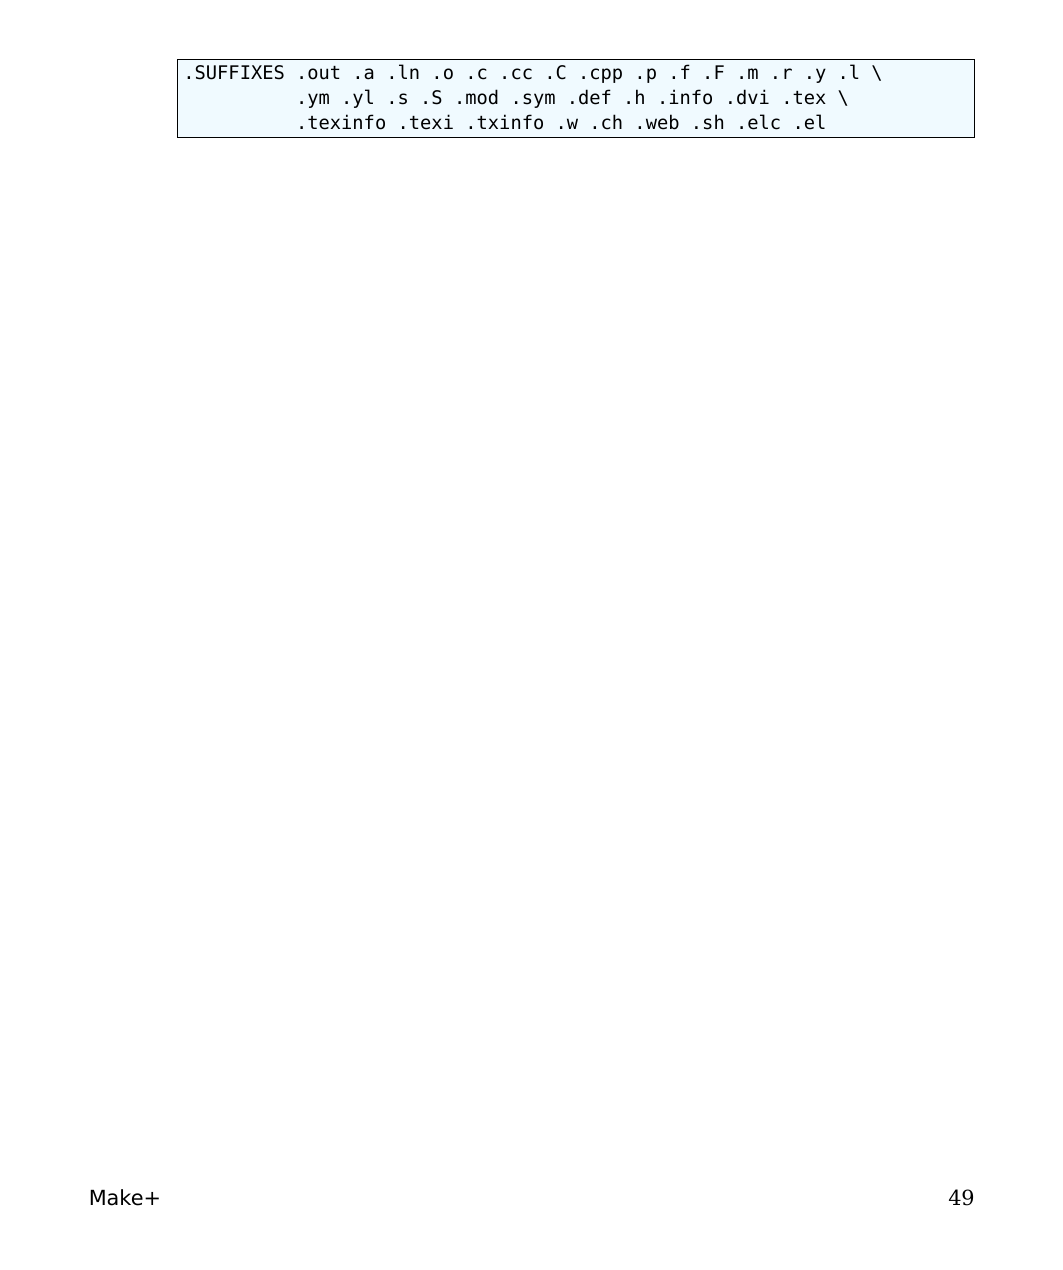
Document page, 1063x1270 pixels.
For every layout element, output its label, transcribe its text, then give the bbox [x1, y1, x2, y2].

text .SUFFIXES .out .a .ln .o .c .cc .C .cpp .p .f .F .m .r .y .l \ [178, 60, 974, 84]
text .ym .yl .s .S .mod .sym .def .h .info .dvi .tex \ [178, 84, 974, 109]
text .texinfo .texi .txinfo .w .ch .web .sh .elc .el [178, 109, 974, 137]
